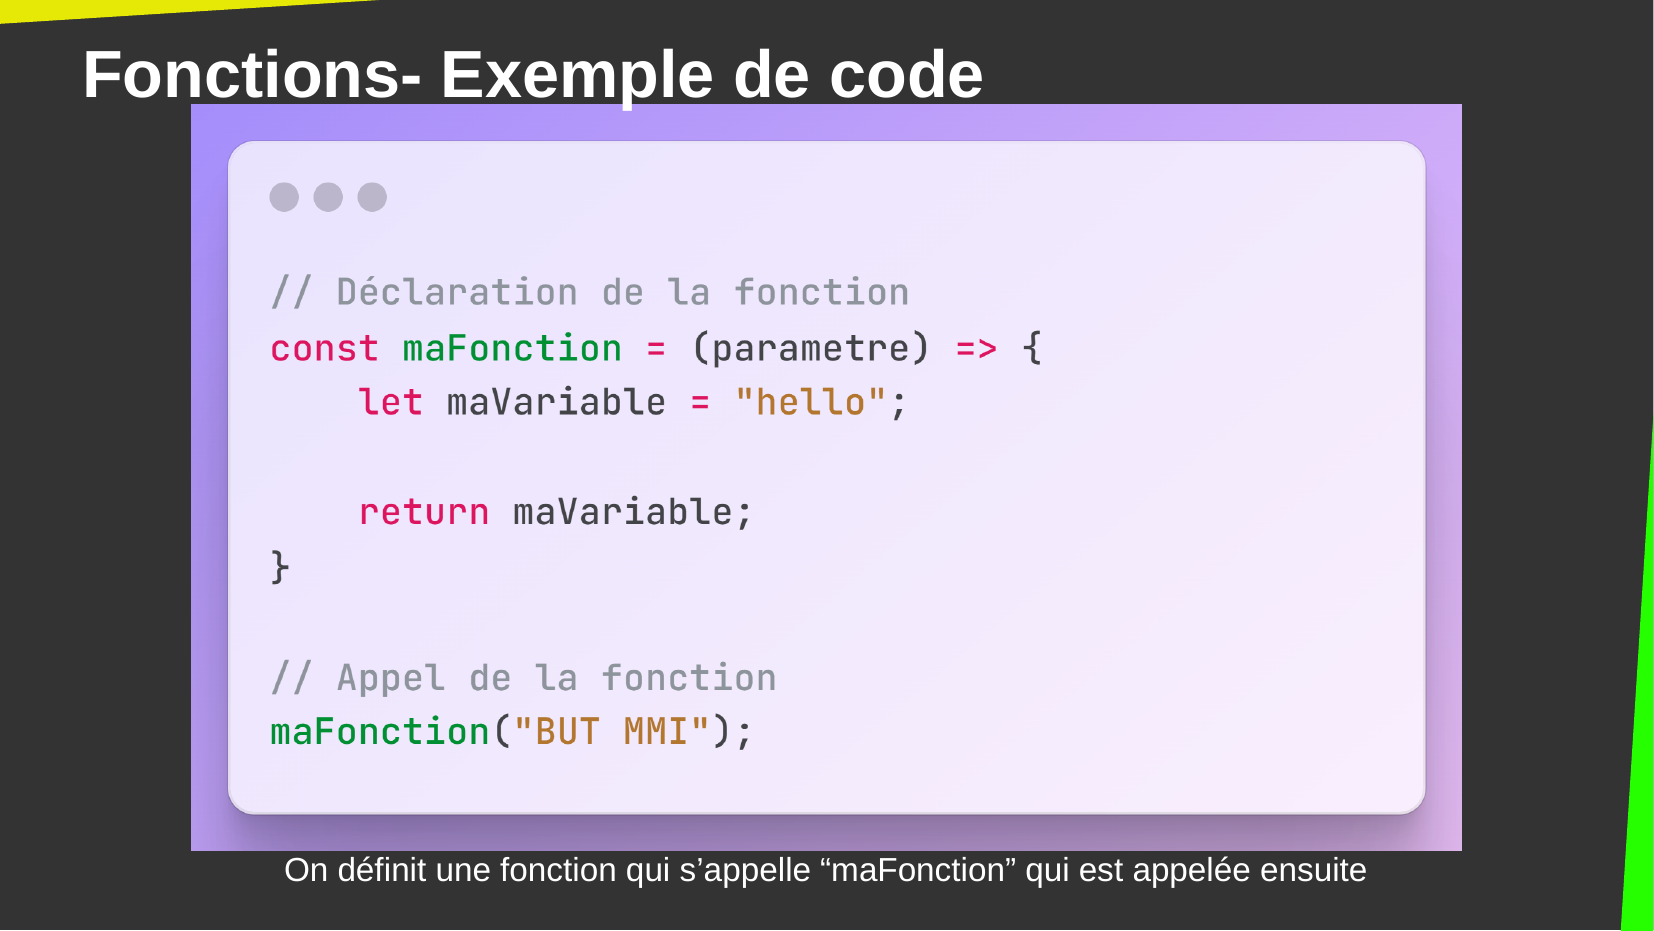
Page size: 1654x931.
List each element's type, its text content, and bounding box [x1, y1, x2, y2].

picture [191, 114, 1462, 844]
text_box On définit une fonction qui s’appelle “maFonction” qui est appelée ensuite [141, 844, 1512, 916]
text_box [0, 0, 379, 24]
title Fonctions- Exemple de code [82, 37, 1571, 114]
text_box [1620, 404, 1654, 931]
